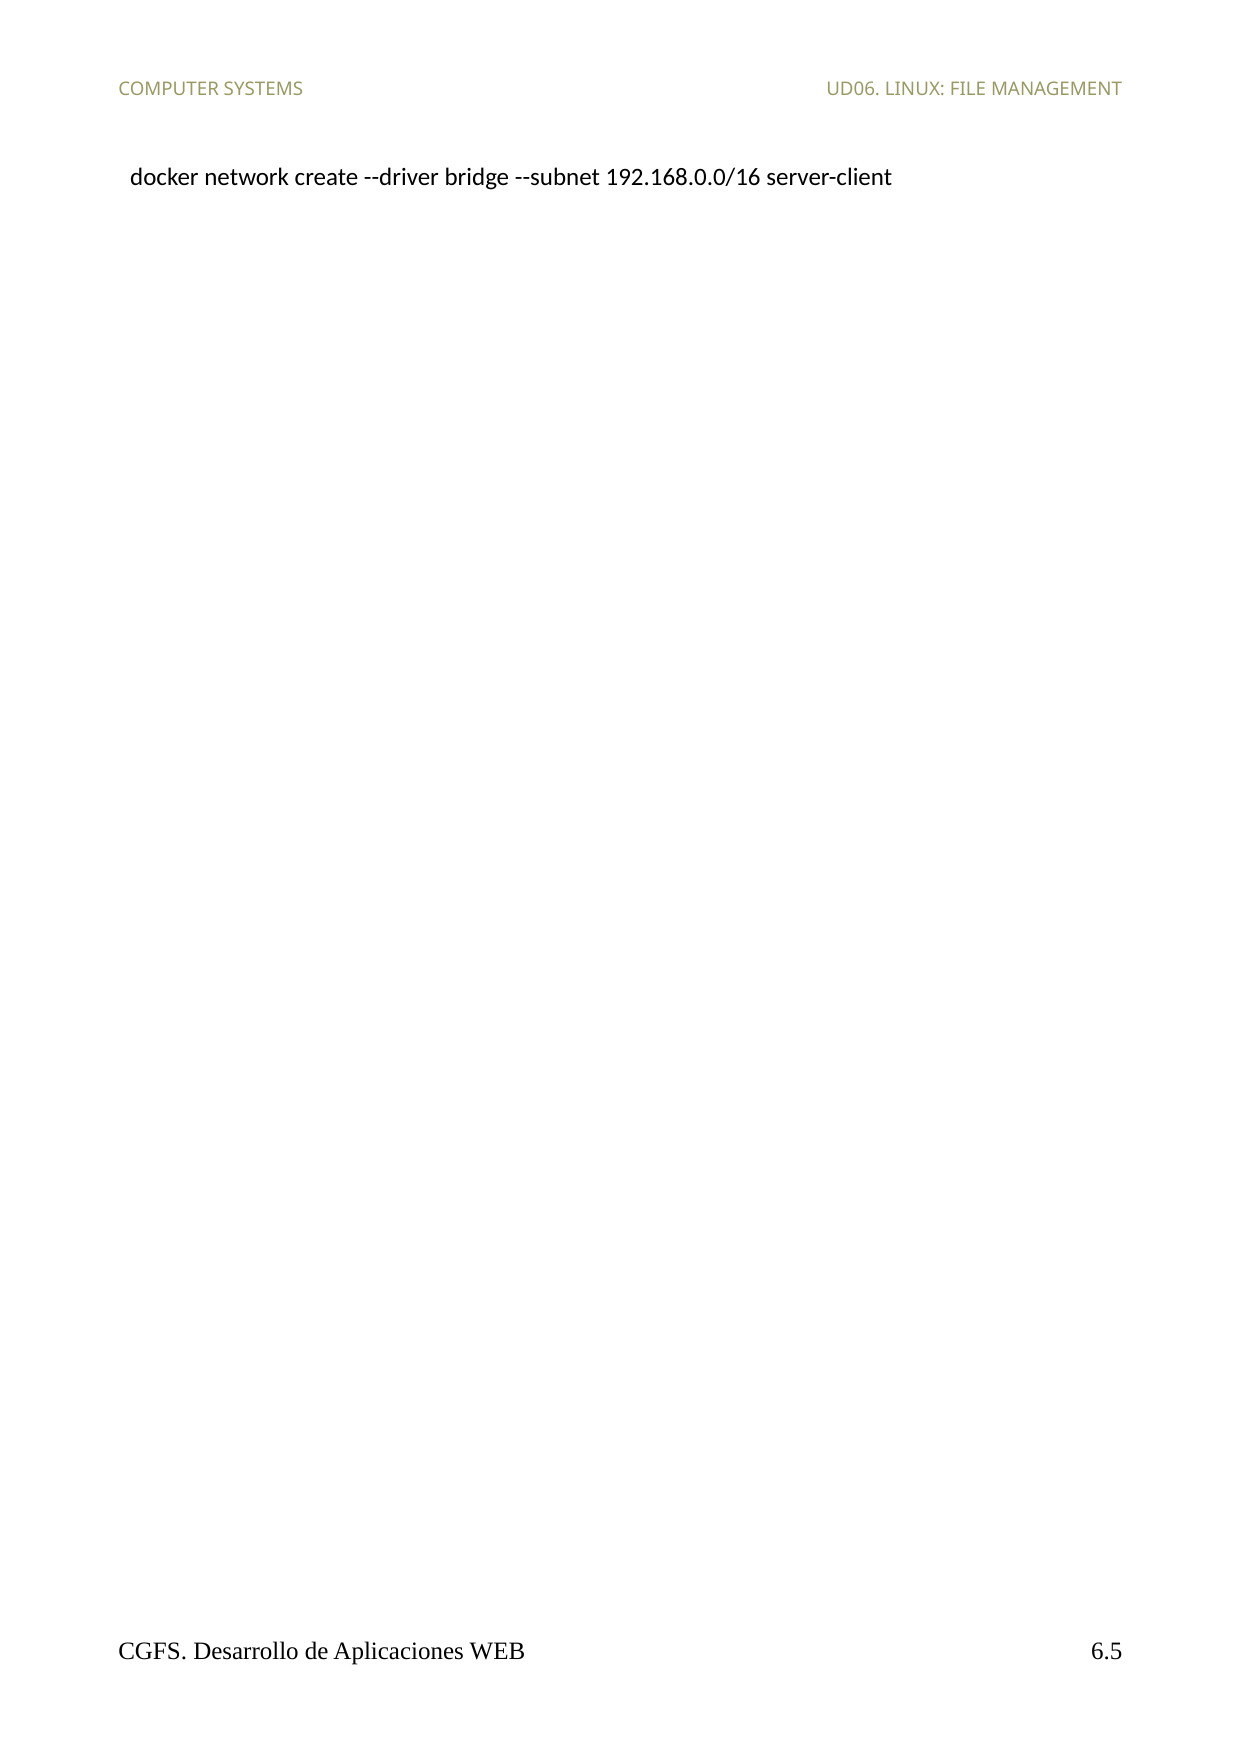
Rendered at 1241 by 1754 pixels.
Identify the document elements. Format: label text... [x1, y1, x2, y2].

text docker network create --driver bridge --subnet 192.168.0.0/16 server-client [118, 161, 1122, 192]
